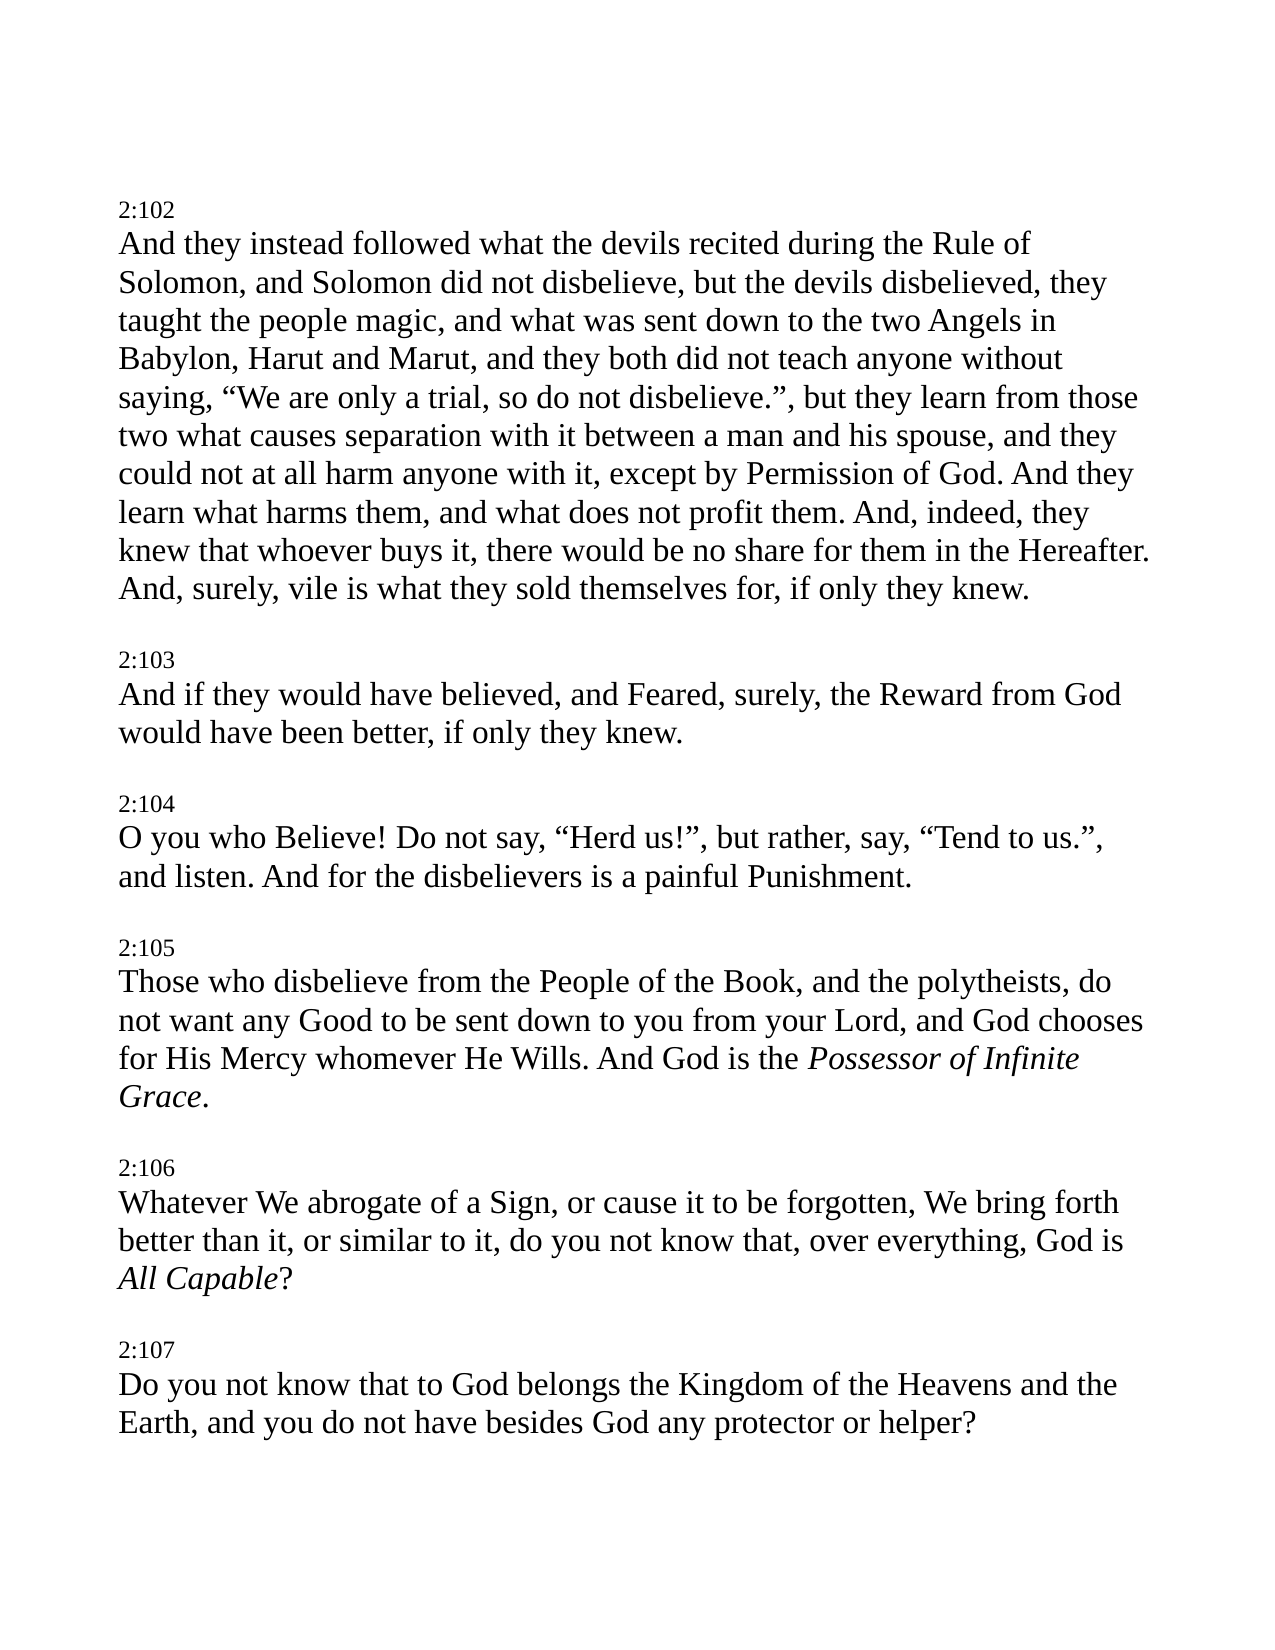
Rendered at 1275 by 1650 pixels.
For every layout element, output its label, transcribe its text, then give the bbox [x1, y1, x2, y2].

text And they instead followed what the devils recited during the Rule of Solomon, and Solomon did not disbelieve, but the devils disbelieved, they taught the people magic, and what was sent down to the two Angels in Babylon, Harut and Marut, and they both did not teach anyone without saying, “We are only a trial, so do not disbelieve.”, but they learn from those two what causes separation with it between a man and his spouse, and they could not at all harm anyone with it, except by Permission of God. And they learn what harms them, and what does not profit them. And, indeed, they knew that whoever buys it, there would be no share for them in the Hereafter. And, surely, vile is what they sold themselves for, if only they knew. [118, 223, 1157, 607]
text 2:102 [118, 195, 1157, 223]
text Whatever We abrogate of a Sign, or cause it to be forgotten, We bring forth better than it, or similar to it, do you not know that, over everything, God is All Capable? [118, 1182, 1157, 1297]
text And if they would have believed, and Feared, surely, the Reward from God would have been better, if only they knew. [118, 674, 1157, 751]
text 2:103 [118, 645, 1157, 674]
text 2:104 [118, 789, 1157, 818]
text Do you not know that to God belongs the Kingdom of the Heavens and the Earth, and you do not have besides God any protector or helper? [118, 1364, 1157, 1441]
text 2:105 [118, 933, 1157, 961]
text O you who Believe! Do not say, “Herd us!”, but rather, say, “Tend to us.”, and listen. And for the disbelievers is a painful Punishment. [118, 818, 1157, 894]
text 2:107 [118, 1335, 1157, 1364]
text Those who disbelieve from the People of the Book, and the polytheists, do not want any Good to be sent down to you from your Lord, and God chooses for His Mercy whomever He Wills. And God is the Possessor of Infinite Grace. [118, 961, 1157, 1115]
text 2:106 [118, 1153, 1157, 1182]
